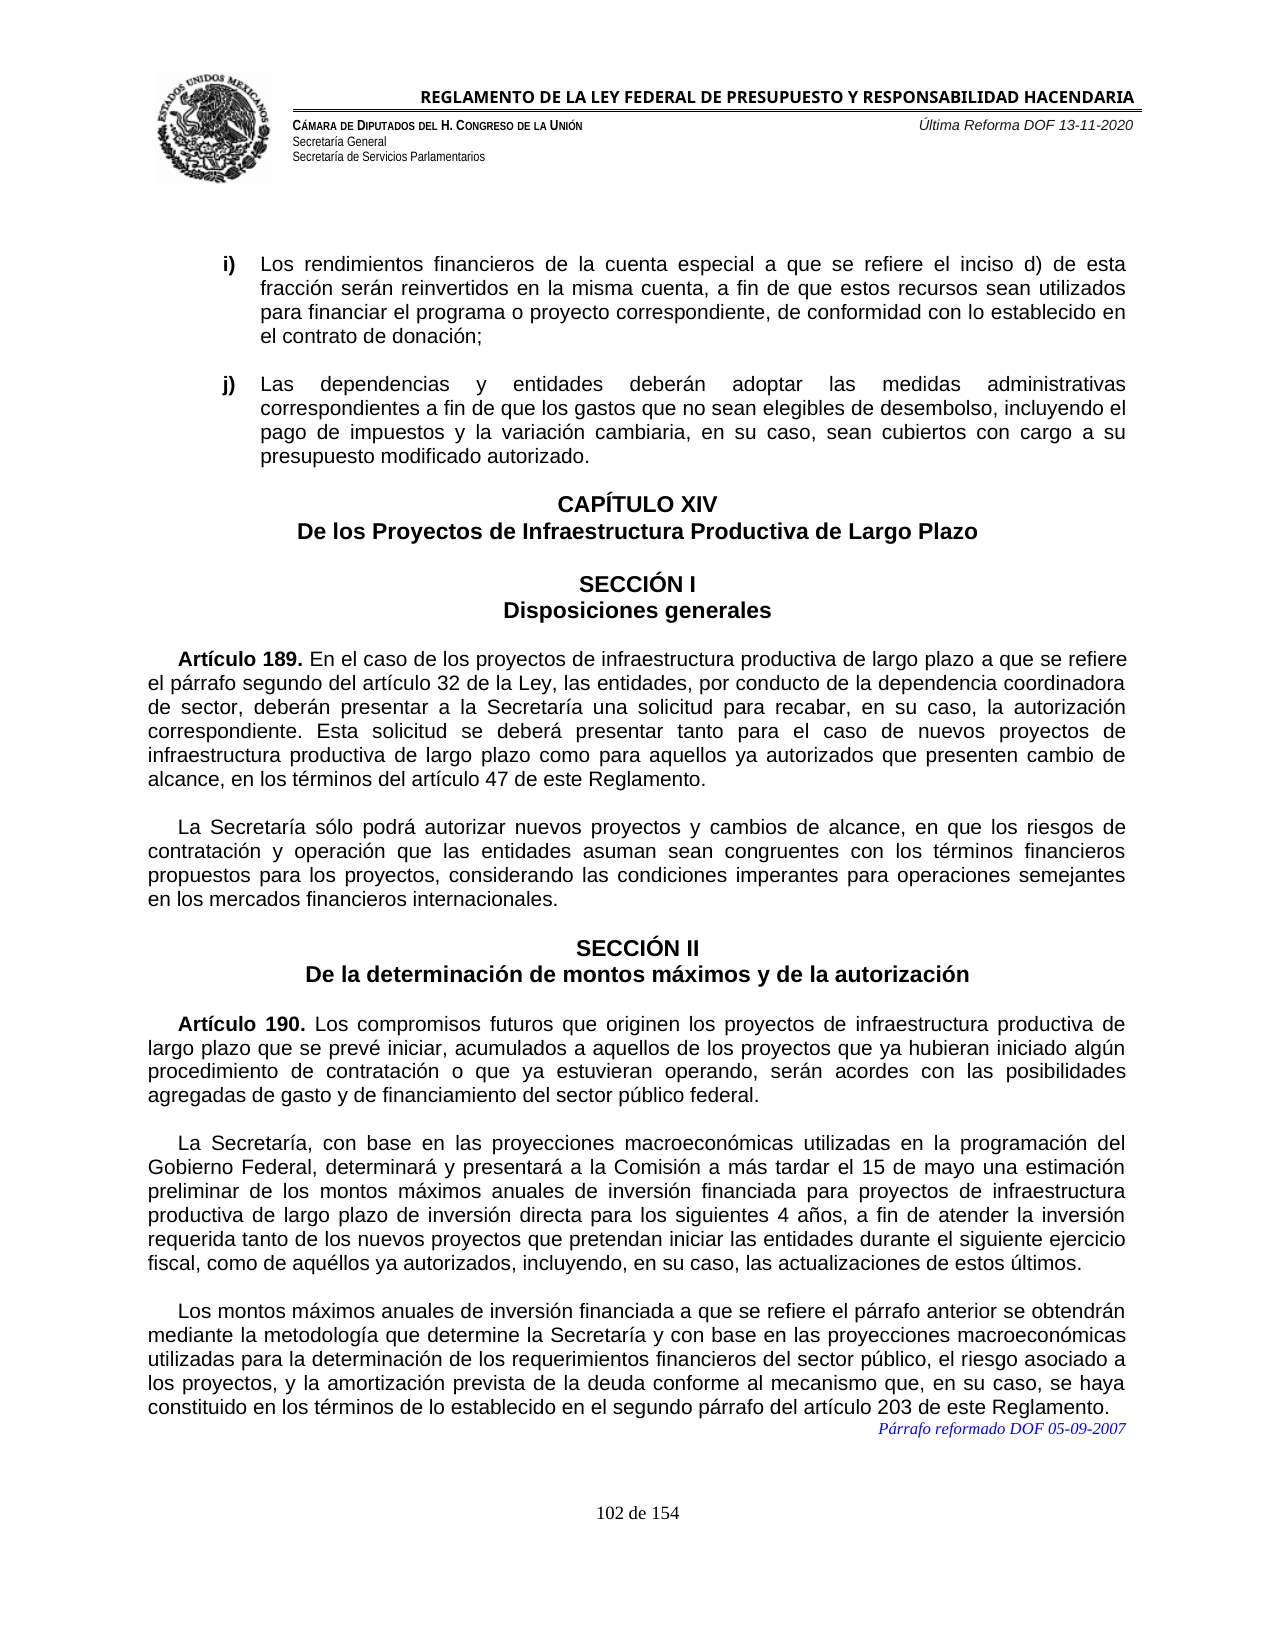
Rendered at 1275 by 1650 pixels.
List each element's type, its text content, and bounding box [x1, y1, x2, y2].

text SECCIÓN II [148, 935, 1127, 961]
text La Secretaría, con base en las proyecciones macroeconómicas utilizadas en la programación del Gobierno Federal, determinará y presentará a la Comisión a más tardar el 15 de mayo una estimación preliminar de los montos máximos anuales de inversión financiada para proyectos de infraestructura productiva de largo plazo de inversión directa para los siguientes 4 años, a fin de atender la inversión requerida tanto de los nuevos proyectos que pretendan iniciar las entidades durante el siguiente ejercicio fiscal, como de aquéllos ya autorizados, incluyendo, en su caso, las actualizaciones de estos últimos. [148, 1131, 1127, 1275]
text Disposiciones generales [148, 597, 1127, 623]
text Artículo 190. Los compromisos futuros que originen los proyectos de infraestructura productiva de largo plazo que se prevé iniciar, acumulados a aquellos de los proyectos que ya hubieran iniciado algún procedimiento de contratación o que ya estuvieran operando, serán acordes con las posibilidades agregadas de gasto y de financiamiento del sector público federal. [148, 1011, 1127, 1107]
text CAPÍTULO XIV [148, 491, 1127, 518]
text SECCIÓN I [148, 571, 1127, 597]
text i) Los rendimientos financieros de la cuenta especial a que se refiere el inciso d) de esta fracción serán reinvertidos en la misma cuenta, a fin de que estos recursos sean utilizados para financiar el programa o proyecto correspondiente, de conformidad con lo establecido en el contrato de donación; [223, 252, 1127, 348]
text La Secretaría sólo podrá autorizar nuevos proyectos y cambios de alcance, en que los riesgos de contratación y operación que las entidades asuman sean congruentes con los términos financieros propuestos para los proyectos, considerando las condiciones imperantes para operaciones semejantes en los mercados financieros internacionales. [148, 815, 1127, 911]
text De los Proyectos de Infraestructura Productiva de Largo Plazo [148, 518, 1127, 544]
text Párrafo reformado DOF 05-09-2007 [148, 1419, 1127, 1438]
text Artículo 189. En el caso de los proyectos de infraestructura productiva de largo plazo a que se refiere el párrafo segundo del artículo 32 de la Ley, las entidades, por conducto de la dependencia coordinadora de sector, deberán presentar a la Secretaría una solicitud para recabar, en su caso, la autorización correspondiente. Esta solicitud se deberá presentar tanto para el caso de nuevos proyectos de infraestructura productiva de largo plazo como para aquellos ya autorizados que presenten cambio de alcance, en los términos del artículo 47 de este Reglamento. [148, 647, 1127, 791]
text Los montos máximos anuales de inversión financiada a que se refiere el párrafo anterior se obtendrán mediante la metodología que determine la Secretaría y con base en las proyecciones macroeconómicas utilizadas para la determinación de los requerimientos financieros del sector público, el riesgo asociado a los proyectos, y la amortización prevista de la deuda conforme al mecanismo que, en su caso, se haya constituido en los términos de lo establecido en el segundo párrafo del artículo 203 de este Reglamento. [148, 1299, 1127, 1419]
text De la determinación de montos máximos y de la autorización [148, 961, 1127, 987]
text j) Las dependencias y entidades deberán adoptar las medidas administrativas correspondientes a fin de que los gastos que no sean elegibles de desembolso, incluyendo el pago de impuestos y la variación cambiaria, en su caso, sean cubiertos con cargo a su presupuesto modificado autorizado. [223, 372, 1127, 467]
